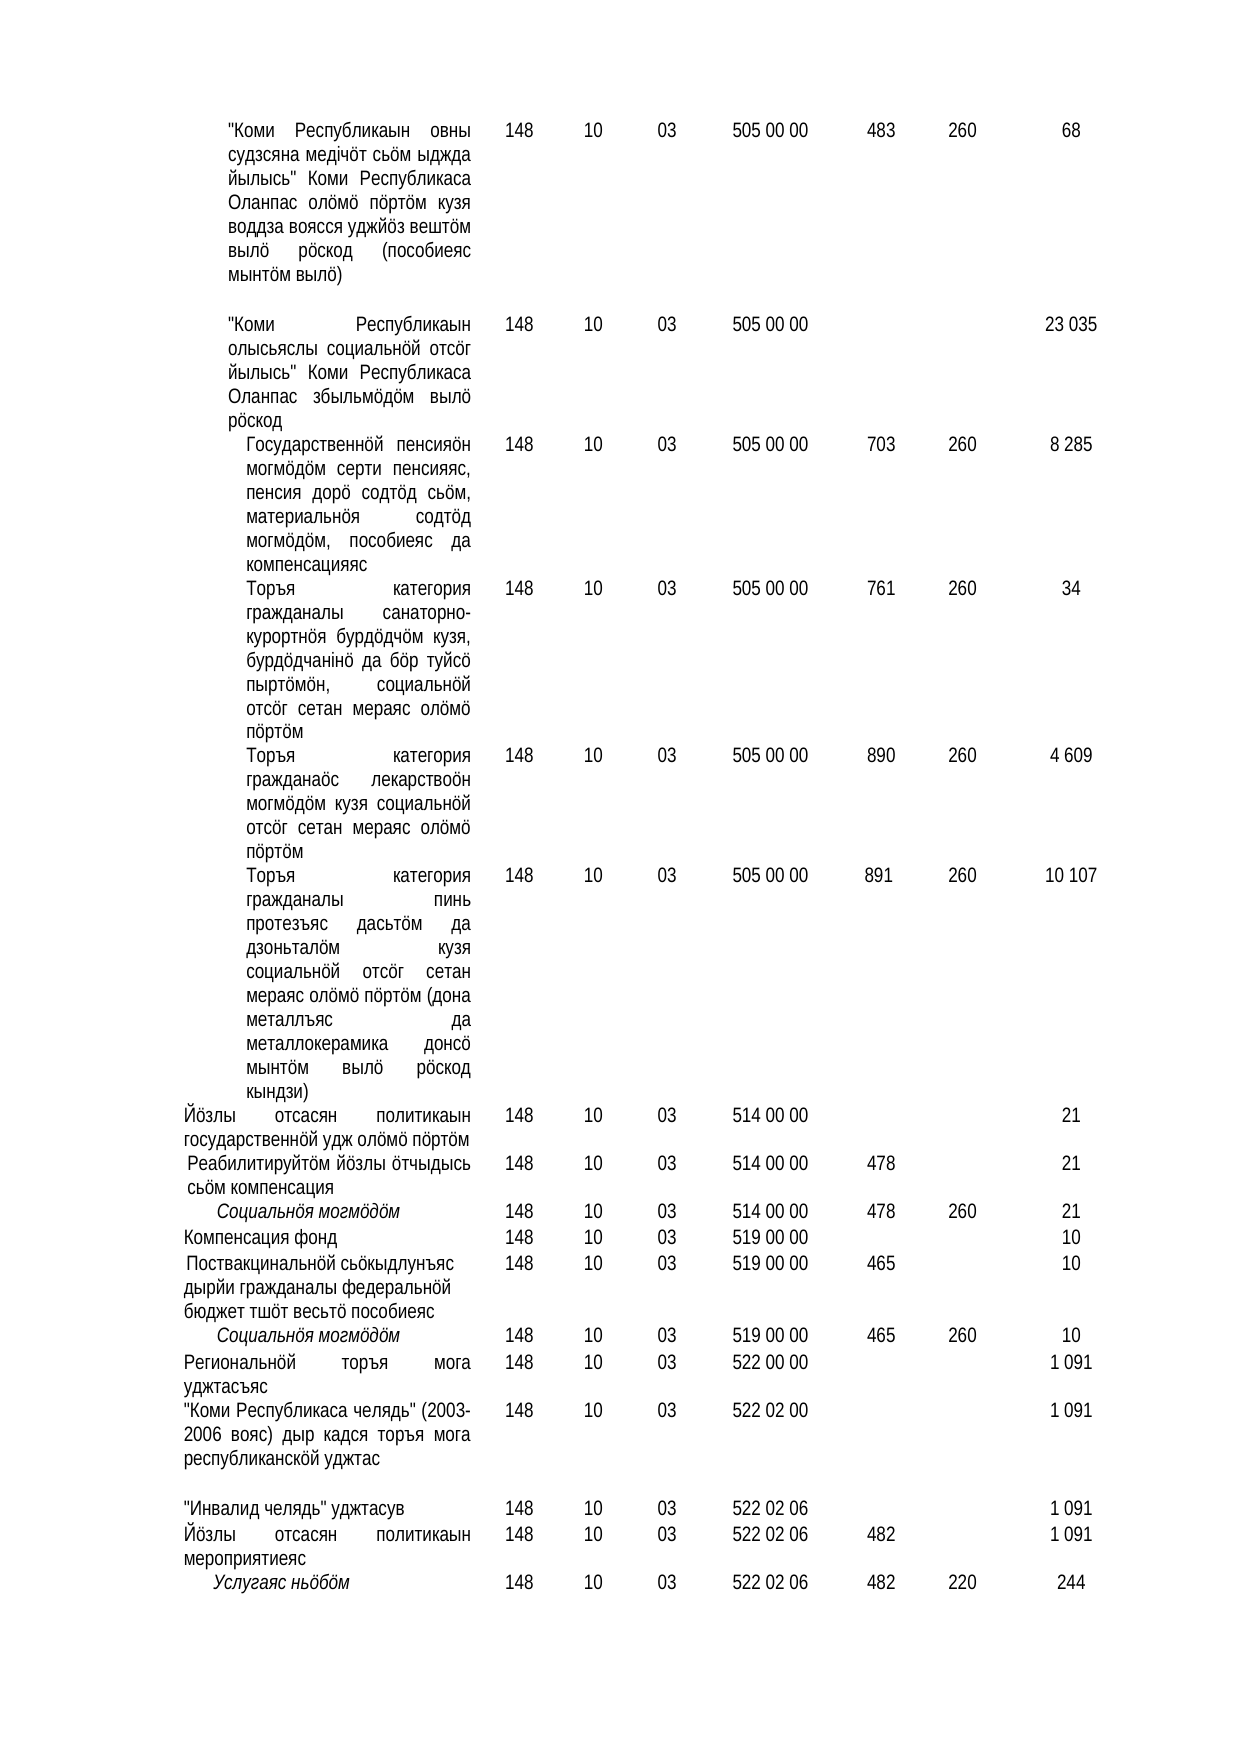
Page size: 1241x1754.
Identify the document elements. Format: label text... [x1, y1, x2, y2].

table_cell 148 [482, 863, 556, 1103]
table_cell Поствакцинальнöй сьöкыдлунъяс дырйи гражданалы федеральнöй бюджет тшöт весьтö пособиеяс [172, 1251, 482, 1323]
table_cell 1 091 [999, 1496, 1143, 1522]
table_cell Торъя категория гражданалы пинь протезъяс дасьтöм да дзоньталöм кузя социальнöй отсöг сетан мераяс олöмö пöртöм (дона металлъяс да металлокерамика донсö мынтöм вылö рöскод кындзи) [172, 863, 482, 1103]
table_cell 10 [556, 1151, 630, 1199]
table_cell 148 [482, 432, 556, 576]
table_cell [1143, 1151, 1217, 1199]
table_cell [1143, 1199, 1217, 1225]
table_cell 10 [556, 118, 630, 286]
table_cell 505 00 00 [704, 576, 837, 743]
table_cell [925, 1151, 999, 1199]
table_cell 220 [925, 1570, 999, 1596]
table_cell 519 00 00 [704, 1323, 837, 1349]
table_cell [1143, 118, 1217, 286]
table_cell 522 00 00 [704, 1350, 837, 1397]
table_cell 10 [556, 432, 630, 576]
table_cell 03 [630, 312, 704, 432]
table_cell 10 [556, 1350, 630, 1397]
table_cell 260 [925, 863, 999, 1103]
table_cell 514 00 00 [704, 1103, 837, 1151]
table_cell [1143, 1570, 1217, 1596]
table_cell 148 [482, 1151, 556, 1199]
table_cell 761 [837, 576, 925, 743]
table_cell [1143, 1103, 1217, 1151]
table_cell 23 035 [999, 312, 1143, 432]
table_cell 10 [999, 1225, 1143, 1251]
table_cell Йöзлы отсасян политикаын мероприятиеяс [172, 1522, 482, 1570]
table_cell 148 [482, 1199, 556, 1225]
table_cell 03 [630, 863, 704, 1103]
table_cell 148 [482, 1522, 556, 1570]
table_cell [1143, 1469, 1217, 1496]
table_cell [837, 1350, 925, 1397]
table_cell [704, 1469, 837, 1496]
table_cell 260 [925, 1199, 999, 1225]
table_cell 4 609 [999, 744, 1143, 863]
table_cell [925, 1350, 999, 1397]
table_cell [1143, 1323, 1217, 1349]
table_cell 8 285 [999, 432, 1143, 576]
table_cell 10 [556, 1225, 630, 1251]
table_cell [925, 1251, 999, 1323]
table_cell Йöзлы отсасян политикаын государственнöй удж олöмö пöртöм [172, 1103, 482, 1151]
table_cell [1143, 1225, 1217, 1251]
table_cell 260 [925, 744, 999, 863]
table_cell [1143, 1398, 1217, 1469]
table_cell 260 [925, 576, 999, 743]
table_cell 514 00 00 [704, 1199, 837, 1225]
table_cell [1143, 576, 1217, 743]
table_cell 148 [482, 1251, 556, 1323]
table_cell 148 [482, 1225, 556, 1251]
table_cell 1 091 [999, 1398, 1143, 1469]
table_cell [837, 1496, 925, 1522]
table_cell "Инвалид челядь" уджтасув [172, 1496, 482, 1522]
table_cell 260 [925, 118, 999, 286]
table_cell 03 [630, 1199, 704, 1225]
table_cell 465 [837, 1251, 925, 1323]
table_cell [925, 286, 999, 312]
table_cell Региональнöй торъя мога уджтасъяс [172, 1350, 482, 1397]
table_cell Компенсация фонд [172, 1225, 482, 1251]
table_cell 478 [837, 1199, 925, 1225]
table_cell 465 [837, 1323, 925, 1349]
table_cell 10 [556, 312, 630, 432]
table_cell 244 [999, 1570, 1143, 1596]
table_cell [925, 1398, 999, 1469]
table_cell [482, 286, 556, 312]
table_cell 519 00 00 [704, 1225, 837, 1251]
table_cell 890 [837, 744, 925, 863]
table_cell 03 [630, 432, 704, 576]
table_cell Социальнöя могмöдöм [172, 1323, 482, 1349]
table_cell Реабилитируйтöм йöзлы öтчыдысь сьöм компенсация [172, 1151, 482, 1199]
table_cell 03 [630, 1496, 704, 1522]
table_cell [1143, 1496, 1217, 1522]
table_cell 482 [837, 1570, 925, 1596]
table_cell 03 [630, 118, 704, 286]
table_cell 148 [482, 744, 556, 863]
table_cell [482, 1469, 556, 1496]
table_cell 483 [837, 118, 925, 286]
table_cell [925, 1522, 999, 1570]
table_cell 03 [630, 1151, 704, 1199]
table_cell 03 [630, 576, 704, 743]
table_cell [556, 1469, 630, 1496]
table_cell [1143, 863, 1217, 1103]
table_cell [630, 1469, 704, 1496]
table_cell 148 [482, 1323, 556, 1349]
table_cell [925, 1103, 999, 1151]
table_cell Услугаяс ньöбöм [172, 1570, 482, 1596]
table_cell 10 107 [999, 863, 1143, 1103]
table_cell "Коми Республикаса челядь" (2003-2006 вояс) дыр кадся торъя мога республиканскöй уджтас [172, 1398, 482, 1469]
table_cell 522 02 06 [704, 1496, 837, 1522]
table_cell [837, 286, 925, 312]
table_cell 148 [482, 1496, 556, 1522]
table_cell 10 [999, 1323, 1143, 1349]
table_cell 482 [837, 1522, 925, 1570]
table_cell 03 [630, 1350, 704, 1397]
table_cell [172, 286, 482, 312]
table_cell 21 [999, 1199, 1143, 1225]
table_cell 03 [630, 1251, 704, 1323]
table_cell [837, 1398, 925, 1469]
table_cell 148 [482, 312, 556, 432]
table_cell 522 02 06 [704, 1522, 837, 1570]
table_cell 03 [630, 1225, 704, 1251]
table_cell 148 [482, 1350, 556, 1397]
table_cell [999, 1469, 1143, 1496]
table_cell Социальнöя могмöдöм [172, 1199, 482, 1225]
table_cell 891 [837, 863, 925, 1103]
table_cell 519 00 00 [704, 1251, 837, 1323]
table_cell 514 00 00 [704, 1151, 837, 1199]
table_cell 68 [999, 118, 1143, 286]
table_cell [1143, 1522, 1217, 1570]
table_cell 10 [556, 1103, 630, 1151]
table_cell 1 091 [999, 1350, 1143, 1397]
table_cell 21 [999, 1151, 1143, 1199]
table_cell [999, 286, 1143, 312]
table_cell [1143, 744, 1217, 863]
table_cell 03 [630, 1570, 704, 1596]
table_cell [172, 1469, 482, 1496]
table_cell 522 02 00 [704, 1398, 837, 1469]
table_cell 522 02 06 [704, 1570, 837, 1596]
table_cell [1143, 1350, 1217, 1397]
table_cell [1143, 1251, 1217, 1323]
table_cell 10 [556, 1522, 630, 1570]
table_cell [630, 286, 704, 312]
table_cell 478 [837, 1151, 925, 1199]
table_cell 34 [999, 576, 1143, 743]
table_cell [704, 286, 837, 312]
table_cell 10 [556, 1323, 630, 1349]
table_cell [925, 1225, 999, 1251]
table_cell 703 [837, 432, 925, 576]
table_cell 10 [556, 863, 630, 1103]
table_cell 10 [556, 576, 630, 743]
table_cell Торъя категория гражданаöс лекарствоöн могмöдöм кузя социальнöй отсöг сетан мераяс олöмö пöртöм [172, 744, 482, 863]
table_cell [925, 1496, 999, 1522]
table_cell 148 [482, 118, 556, 286]
table_cell 10 [556, 744, 630, 863]
table_cell [837, 312, 925, 432]
table_cell 03 [630, 1398, 704, 1469]
table_cell 1 091 [999, 1522, 1143, 1570]
table_cell 148 [482, 1570, 556, 1596]
table_cell [1143, 432, 1217, 576]
table_cell [1143, 312, 1217, 432]
table_cell 03 [630, 1522, 704, 1570]
table_cell 21 [999, 1103, 1143, 1151]
table_cell 148 [482, 1103, 556, 1151]
table_cell 03 [630, 1323, 704, 1349]
table_cell 505 00 00 [704, 432, 837, 576]
table_cell 10 [999, 1251, 1143, 1323]
table_cell 260 [925, 1323, 999, 1349]
table_cell 10 [556, 1199, 630, 1225]
table_cell 03 [630, 1103, 704, 1151]
table_cell [925, 1469, 999, 1496]
table_cell 03 [630, 744, 704, 863]
table_cell 10 [556, 1570, 630, 1596]
table_cell 10 [556, 1251, 630, 1323]
table_cell 505 00 00 [704, 863, 837, 1103]
table_cell [925, 312, 999, 432]
table_cell "Коми Республикаын олысьяслы социальнöй отсöг йылысь" Коми Республикаса Оланпас збыльмöдöм вылö рöскод [172, 312, 482, 432]
table_cell Государственнöй пенсияöн могмöдöм серти пенсияяс, пенсия дорö содтöд сьöм, материальнöя содтöд могмöдöм, пособиеяс да компенсацияяс [172, 432, 482, 576]
table_cell 260 [925, 432, 999, 576]
table_cell [1143, 286, 1217, 312]
table_cell 10 [556, 1496, 630, 1522]
table_cell 148 [482, 576, 556, 743]
table_cell 505 00 00 [704, 744, 837, 863]
table_cell 505 00 00 [704, 312, 837, 432]
table_cell [837, 1103, 925, 1151]
table_cell 505 00 00 [704, 118, 837, 286]
table_cell [837, 1225, 925, 1251]
table_cell [556, 286, 630, 312]
table_cell Торъя категория гражданалы санаторно-курортнöя бурдöдчöм кузя, бурдöдчанiнö да бöр туйсö пыртöмöн, социальнöй отсöг сетан мераяс олöмö пöртöм [172, 576, 482, 743]
table_cell 148 [482, 1398, 556, 1469]
table_cell "Коми Республикаын овны судзсяна медiчöт сьöм ыджда йылысь" Коми Республикаса Оланпас олöмö пöртöм кузя воддза воясся уджйöз вештöм вылö рöскод (пособиеяс мынтöм вылö) [172, 118, 482, 286]
table_cell 10 [556, 1398, 630, 1469]
table_cell [837, 1469, 925, 1496]
